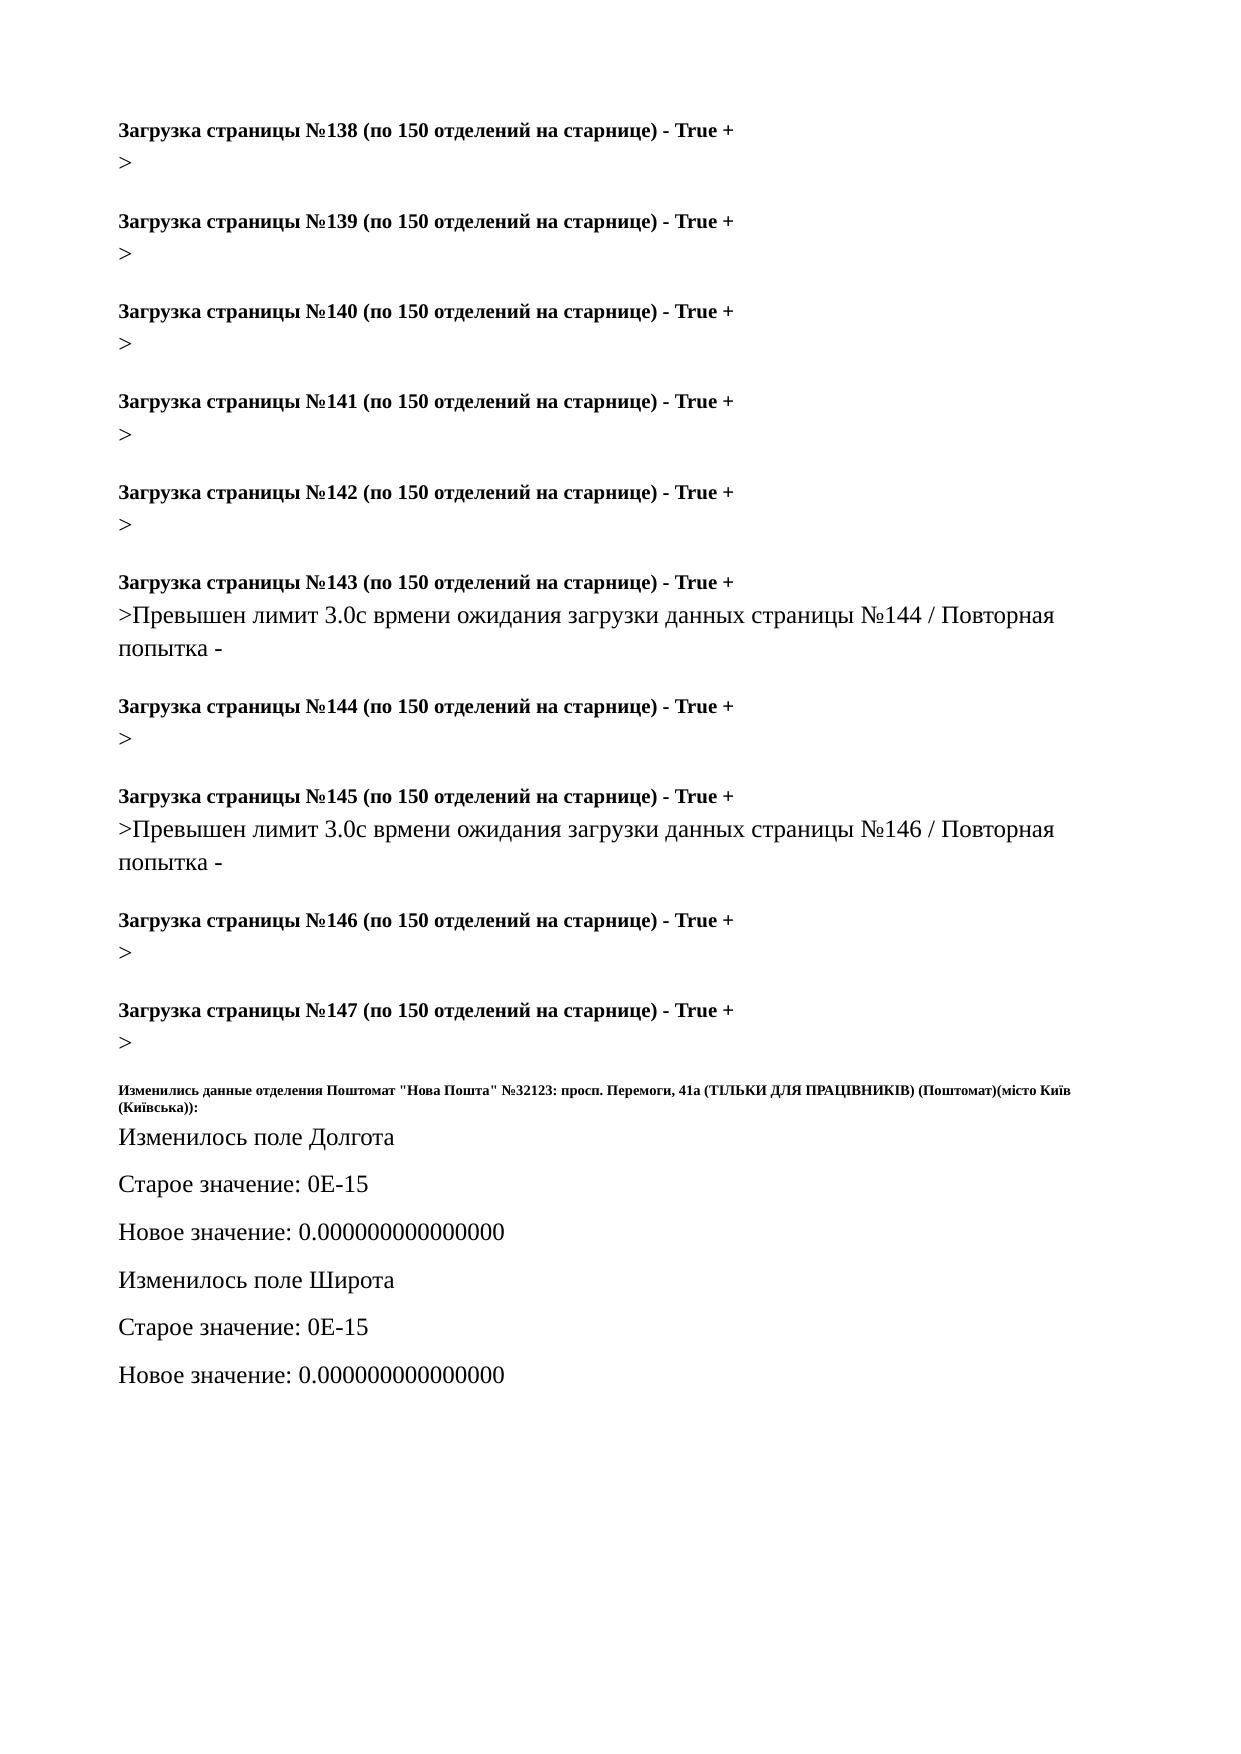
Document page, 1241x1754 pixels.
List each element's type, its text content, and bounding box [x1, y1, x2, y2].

subtitle Загрузка страницы №139 (по 150 отделений на старнице) - True + [118, 208, 1122, 233]
subtitle Загрузка страницы №140 (по 150 отделений на старнице) - True + [118, 299, 1122, 323]
subtitle Загрузка страницы №146 (по 150 отделений на старнице) - True + [118, 907, 1122, 932]
text >Превышен лимит 3.0c врмени ожидания загрузки данных страницы №144 / Повторная попытка - [118, 601, 1122, 662]
text Новое значение: 0.000000000000000 [118, 1360, 1122, 1389]
text > [118, 420, 1122, 448]
subtitle Загрузка страницы №143 (по 150 отделений на старнице) - True + [118, 570, 1122, 594]
subtitle Загрузка страницы №144 (по 150 отделений на старнице) - True + [118, 694, 1122, 718]
subtitle Загрузка страницы №147 (по 150 отделений на старнице) - True + [118, 998, 1122, 1022]
subtitle Загрузка страницы №138 (по 150 отделений на старнице) - True + [118, 118, 1122, 142]
text > [118, 510, 1122, 539]
subtitle Загрузка страницы №141 (по 150 отделений на старнице) - True + [118, 389, 1122, 413]
text >Превышен лимит 3.0c врмени ожидания загрузки данных страницы №146 / Повторная попытка - [118, 814, 1122, 876]
subtitle Загрузка страницы №145 (по 150 отделений на старнице) - True + [118, 784, 1122, 808]
text > [118, 148, 1122, 177]
text > [118, 724, 1122, 753]
text Старое значение: 0E-15 [118, 1312, 1122, 1341]
subtitle Загрузка страницы №142 (по 150 отделений на старнице) - True + [118, 480, 1122, 504]
subtitle Изменились данные отделения Поштомат "Нова Пошта" №32123: просп. Перемоги, 41а (ТІЛЬКИ ДЛЯ ПРАЦІВНИКІВ) (Поштомат)(місто Київ (Київська)): [118, 1082, 1122, 1116]
text > [118, 938, 1122, 967]
text > [118, 239, 1122, 268]
text Старое значение: 0E-15 [118, 1169, 1122, 1198]
text Изменилось поле Широта [118, 1265, 1122, 1293]
text > [118, 329, 1122, 358]
text Новое значение: 0.000000000000000 [118, 1217, 1122, 1246]
text Изменилось поле Долгота [118, 1122, 1122, 1151]
text > [118, 1028, 1122, 1057]
